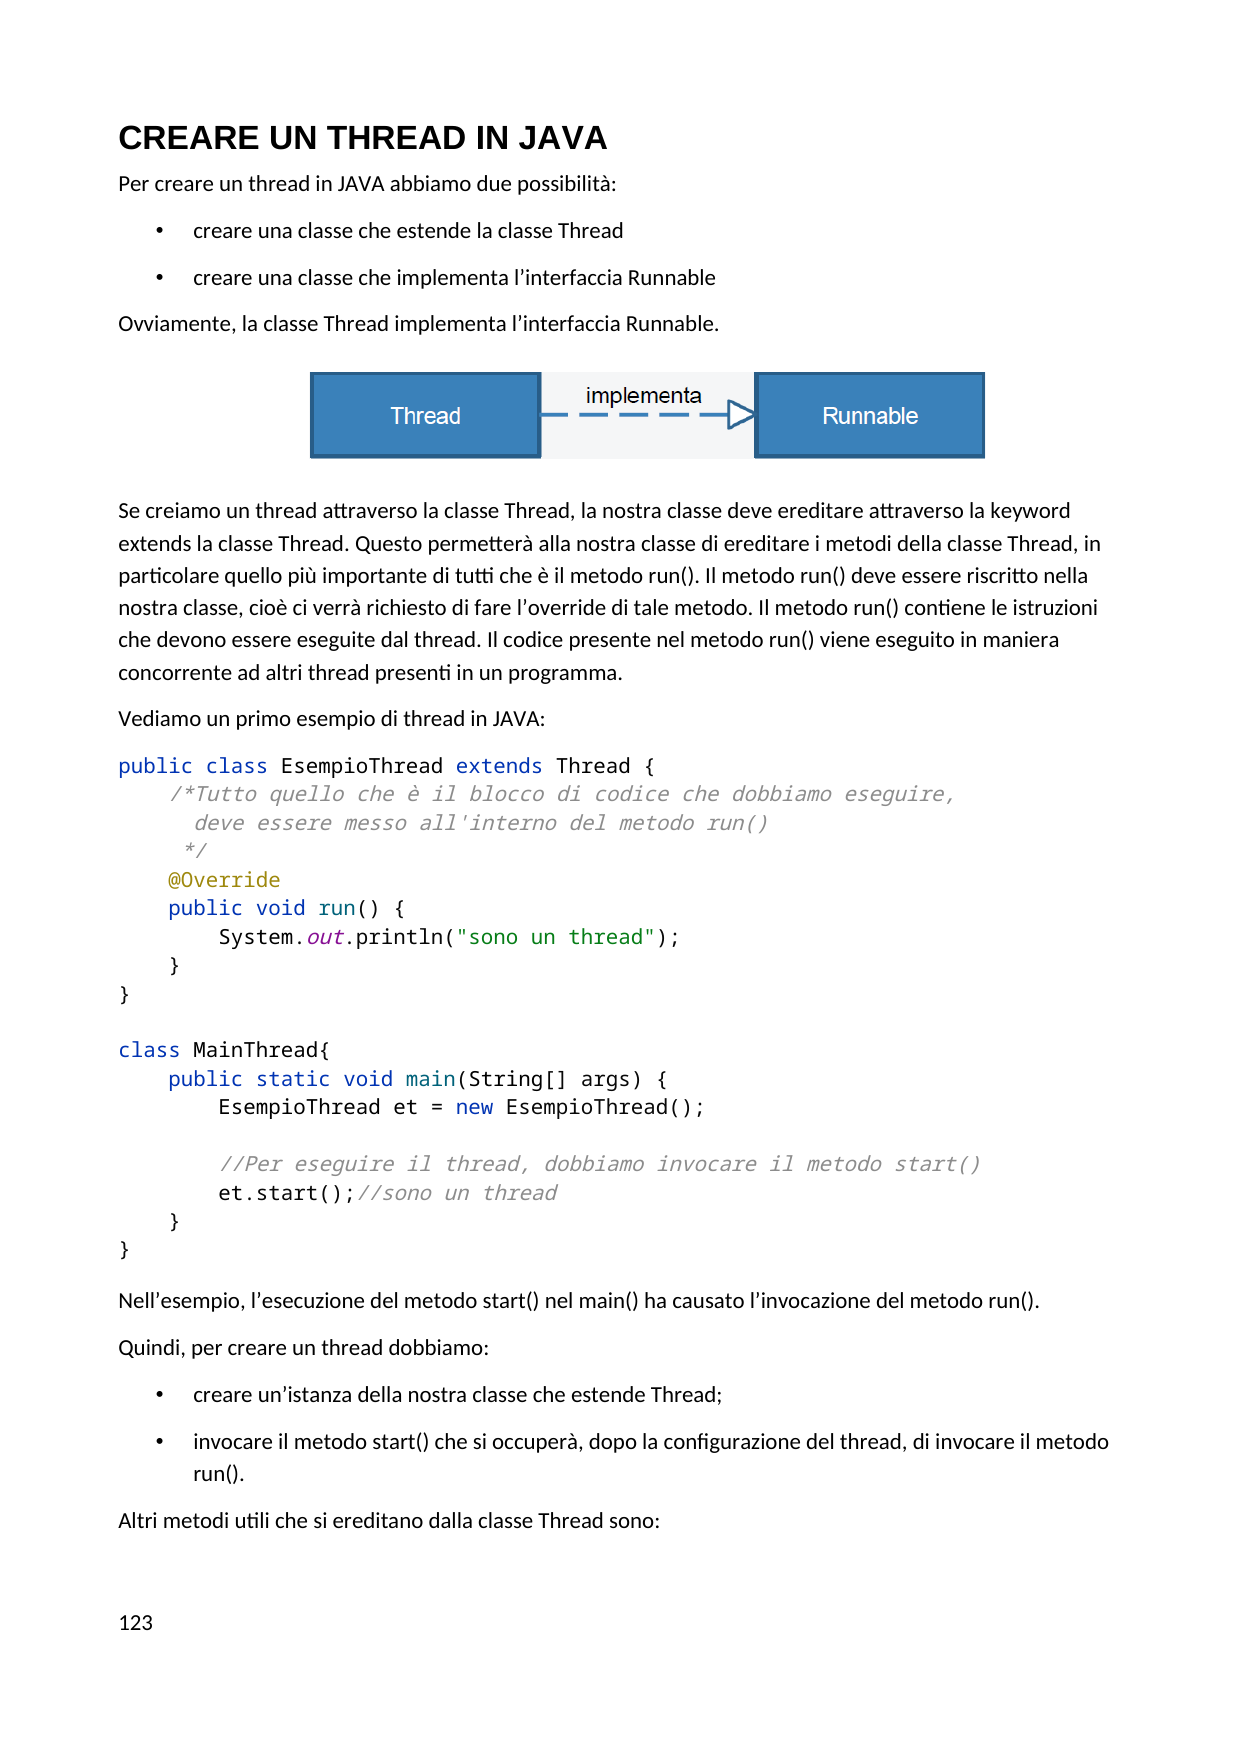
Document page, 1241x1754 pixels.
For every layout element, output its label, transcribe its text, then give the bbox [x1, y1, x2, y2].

list creare un’istanza della nostra classe che estende Thread; [156, 1380, 1122, 1408]
list creare una classe che estende la classe Thread [156, 216, 1122, 244]
list invocare il metodo start() che si occuperà, dopo la configurazione del thread, di invocare il metodo run(). [156, 1427, 1122, 1487]
text Ovviamente, la classe Thread implementa l’interfaccia Runnable. [118, 309, 1122, 338]
text Nell’esempio, l’esecuzione del metodo start() nel main() ha causato l’invocazione del metodo run(). [118, 1287, 1122, 1315]
text Quindi, per creare un thread dobbiamo: [118, 1333, 1122, 1361]
text Se creiamo un thread attraverso la classe Thread, la nostra classe deve ereditare attraverso la keyword extends la classe Thread. Questo permetterà alla nostra classe di ereditare i metodi della classe Thread, in particolare quello più importante di tutti che è il metodo run(). Il metodo run() deve essere riscritto nella nostra classe, cioè ci verrà richiesto di fare l’override di tale metodo. Il metodo run() contiene le istruzioni che devono essere eseguite dal thread. Il codice presente nel metodo run() viene eseguito in maniera concorrente ad altri thread presenti in un programma. [118, 497, 1122, 686]
picture [309, 372, 986, 459]
list creare una classe che implementa l’interfaccia Runnable [156, 263, 1122, 291]
subtitle CREARE UN THREAD IN JAVA [118, 118, 1122, 157]
text Per creare un thread in JAVA abbiamo due possibilità: [118, 169, 1122, 197]
text public class EsempioThread extends Thread { /*Tutto quello che è il blocco di codice che dobbiamo eseguire, deve essere messo all'interno del metodo run() */ @Override public void run() { System.out.println("sono un thread"); } } class MainThread{ public static void main(String[] args) { EsempioThread et = new EsempioThread(); //Per eseguire il thread, dobbiamo invocare il metodo start() et.start();//sono un thread } } [118, 751, 1122, 1287]
text Vediamo un primo esempio di thread in JAVA: [118, 704, 1122, 732]
text Altri metodi utili che si ereditano dalla classe Thread sono: [118, 1506, 1122, 1534]
